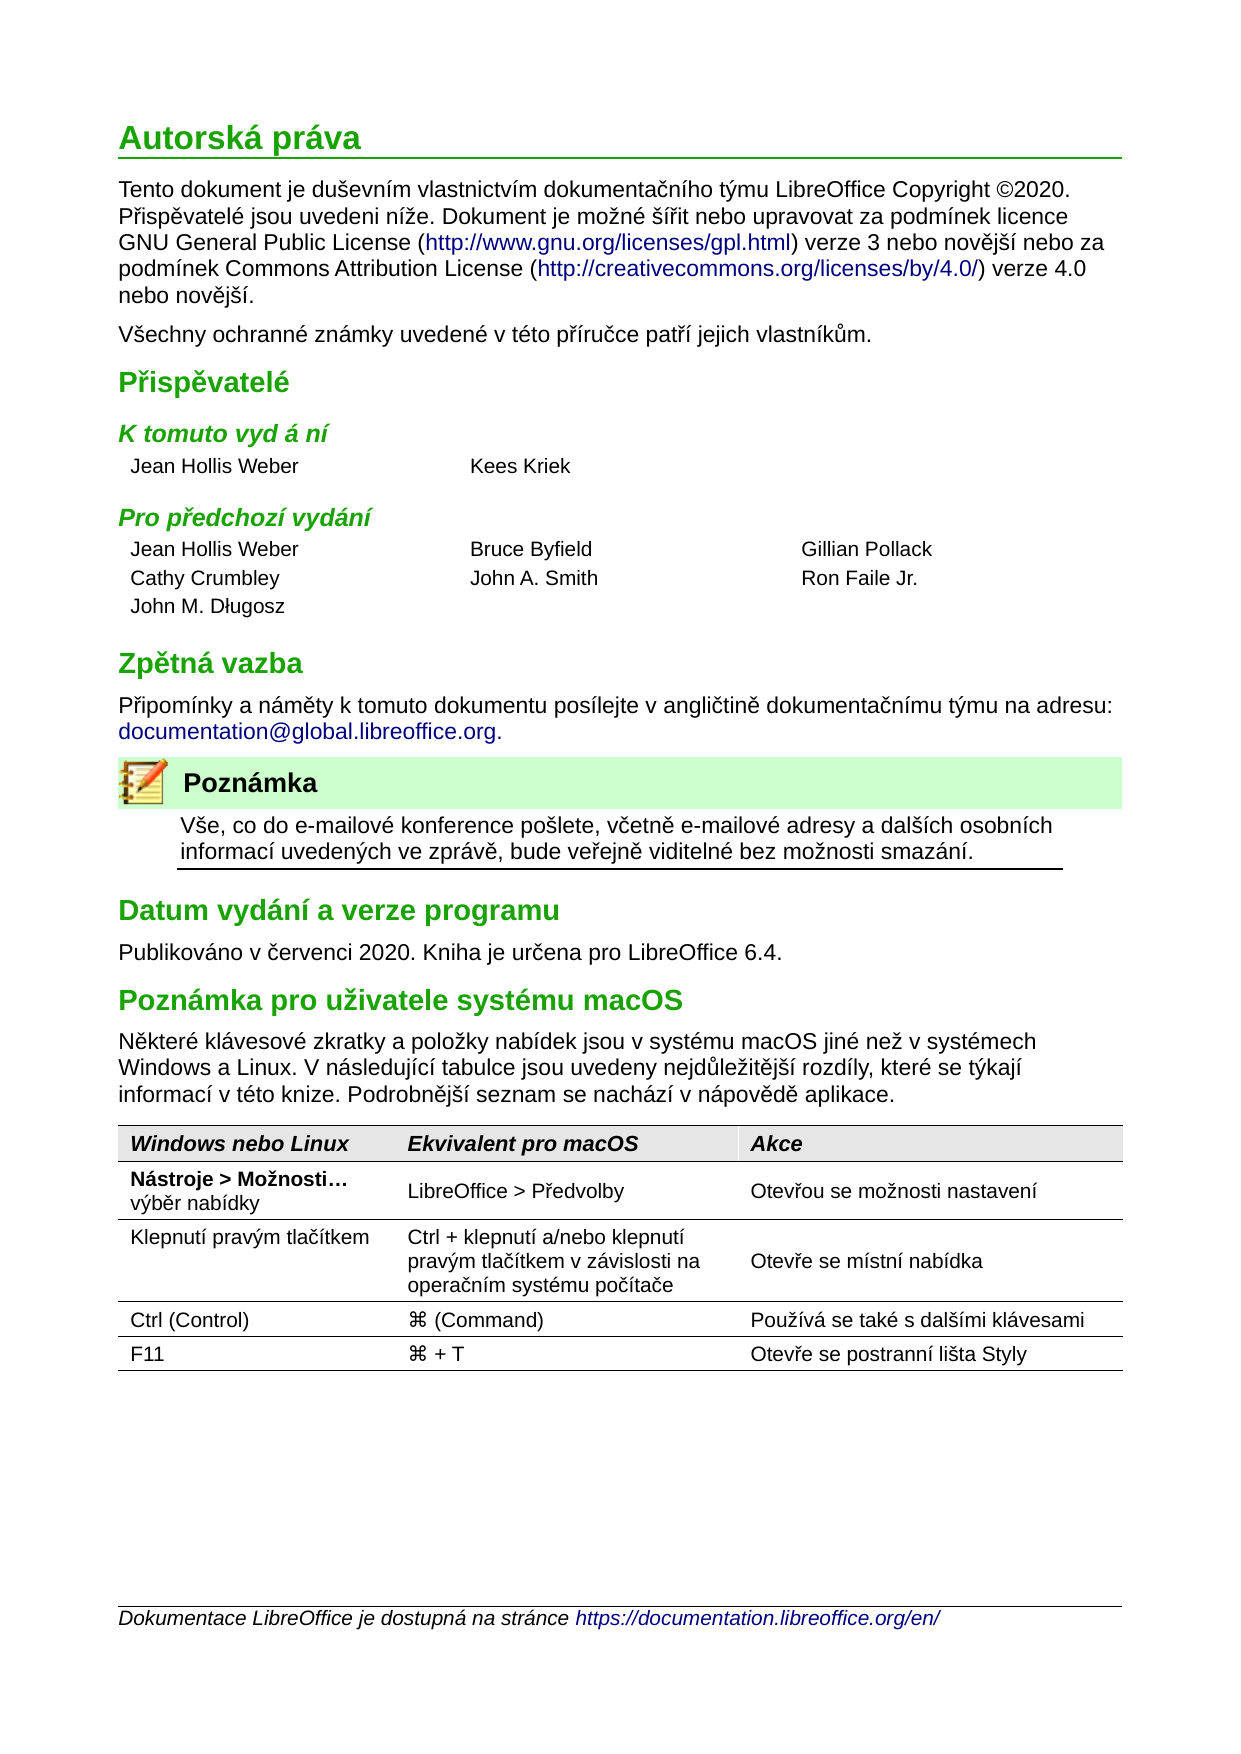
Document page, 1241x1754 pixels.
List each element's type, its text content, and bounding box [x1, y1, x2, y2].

subtitle Datum vydání a verze programu [118, 893, 1122, 927]
subtitle K tomuto vyd á ní [118, 419, 1122, 448]
table_header Ekvivalent pro macOS [396, 1126, 738, 1161]
table_header Kees Kriek [458, 454, 789, 482]
table_cell Nástroje > Možnosti… výběr nabídky [118, 1162, 396, 1219]
table_header Bruce Byfield [458, 537, 789, 566]
table_cell Používá se také s dalšími klávesami [739, 1302, 1123, 1336]
table_cell Otevře se postranní lišta Styly [739, 1337, 1123, 1370]
text Publikováno v červenci 2020. Kniha je určena pro LibreOffice 6.4. [118, 939, 1122, 965]
table_header Gillian Pollack [789, 537, 1122, 566]
table_cell ⌘ (Command) [396, 1302, 738, 1336]
text Všechny ochranné známky uvedené v této příručce patří jejich vlastníkům. [118, 321, 1122, 347]
table_cell John A. Smith [458, 566, 789, 594]
table_cell Ctrl + klepnutí a/nebo klepnutí pravým tlačítkem v závislosti na operačním systému počítače [396, 1220, 738, 1301]
subtitle Poznámka pro uživatele systému macOS [118, 983, 1122, 1016]
text Některé klávesové zkratky a položky nabídek jsou v systému macOS jiné než v systémech Windows a Linux. V následující tabulce jsou uvedeny nejdůležitější rozdíly, které se týkají informací v této knize. Podrobnější seznam se nachází v nápovědě aplikace. [118, 1028, 1122, 1107]
text Tento dokument je duševním vlastnictvím dokumentačního týmu LibreOffice Copyright ©2020. Přispěvatelé jsou uvedeni níže. Dokument je možné šířit nebo upravovat za podmínek licence GNU General Public License (http://www.gnu.org/licenses/gpl.html) verze 3 nebo novější nebo za podmínek Commons Attribution License (http://creativecommons.org/licenses/by/4.0/) verze 4.0 nebo novější. [118, 176, 1122, 308]
table_cell [458, 594, 789, 623]
text Připomínky a náměty k tomuto dokumentu posílejte v angličtině dokumentačnímu týmu na adresu: documentation@global.libreoffice.org. [118, 692, 1122, 744]
table_header Akce [739, 1126, 1123, 1161]
table_cell Ctrl (Control) [118, 1302, 396, 1336]
table_cell Ron Faile Jr. [789, 566, 1122, 594]
table_header Jean Hollis Weber [118, 454, 458, 482]
table_header Windows nebo Linux [118, 1126, 396, 1161]
subtitle Pro předchozí vydání [118, 503, 1122, 531]
subtitle Přispěvatelé [118, 365, 1122, 398]
table_cell John M. Długosz [118, 594, 458, 623]
subtitle Zpětná vazba [118, 646, 1122, 680]
table_header Jean Hollis Weber [118, 537, 458, 566]
table_cell Otevřou se možnosti nastavení [739, 1162, 1123, 1219]
text Vše, co do e-mailové konference pošlete, včetně e-mailové adresy a dalších osobních informací uvedených ve zprávě, bude veřejně viditelné bez možnosti smazání. [177, 809, 1063, 868]
table_cell ⌘ + T [396, 1337, 738, 1370]
table_cell [789, 594, 1122, 623]
table_cell LibreOffice > Předvolby [396, 1162, 738, 1219]
subtitle Poznámka [118, 757, 1122, 809]
table_cell F11 [118, 1337, 396, 1370]
table_cell Otevře se místní nabídka [739, 1220, 1123, 1301]
subtitle Autorská práva [118, 118, 1122, 157]
table_cell Klepnutí pravým tlačítkem [118, 1220, 396, 1301]
table_cell Cathy Crumbley [118, 566, 458, 594]
table_header [789, 454, 1122, 482]
picture [119, 757, 170, 808]
